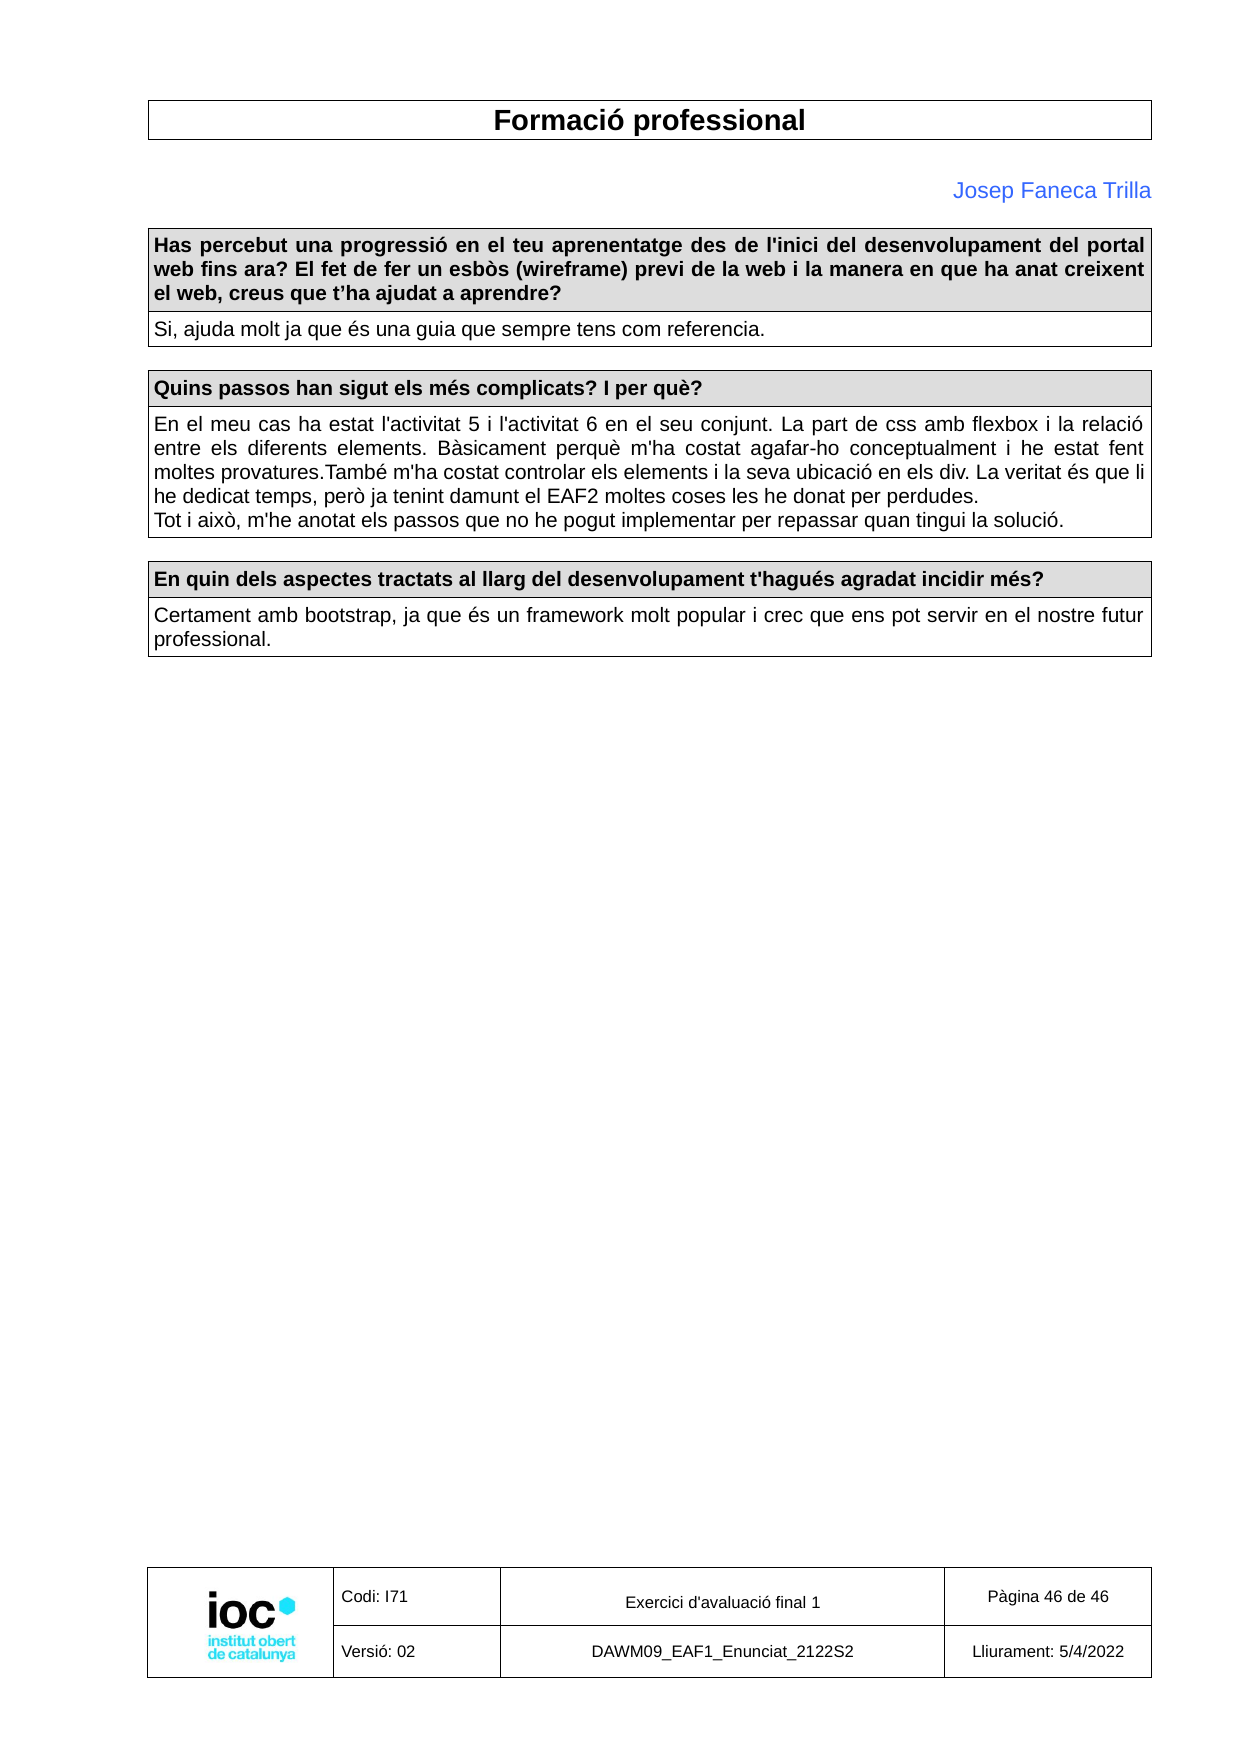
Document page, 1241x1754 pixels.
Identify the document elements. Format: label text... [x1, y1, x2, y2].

table_header Has percebut una progressió en el teu aprenentatge des de l'inici del desenvolupament del portal web fins ara? El fet de fer un esbòs (wireframe) previ de la web i la manera en que ha anat creixent el web, creus que t’ha ajudat a aprendre? [149, 229, 1151, 311]
table_header En quin dels aspectes tractats al llarg del desenvolupament t'hagués agradat incidir més? [149, 562, 1151, 597]
table_header Quins passos han sigut els més complicats? I per què? [149, 371, 1151, 406]
table_cell En el meu cas ha estat l'activitat 5 i l'activitat 6 en el seu conjunt. La part de css amb flexbox i la relació entre els diferents elements. Bàsicament perquè m'ha costat agafar-ho conceptualment i he estat fent moltes provatures.També m'ha costat controlar els elements i la seva ubicació en els div. La veritat és que li he dedicat temps, però ja tenint damunt el EAF2 moltes coses les he donat per perdudes. Tot i això, m'he anotat els passos que no he pogut implementar per repassar quan tingui la solució. [149, 407, 1151, 537]
table_cell Certament amb bootstrap, ja que és un framework molt popular i crec que ens pot servir en el nostre futur professional. [149, 598, 1151, 656]
picture [195, 1577, 309, 1673]
table_cell Si, ajuda molt ja que és una guia que sempre tens com referencia. [149, 312, 1151, 346]
